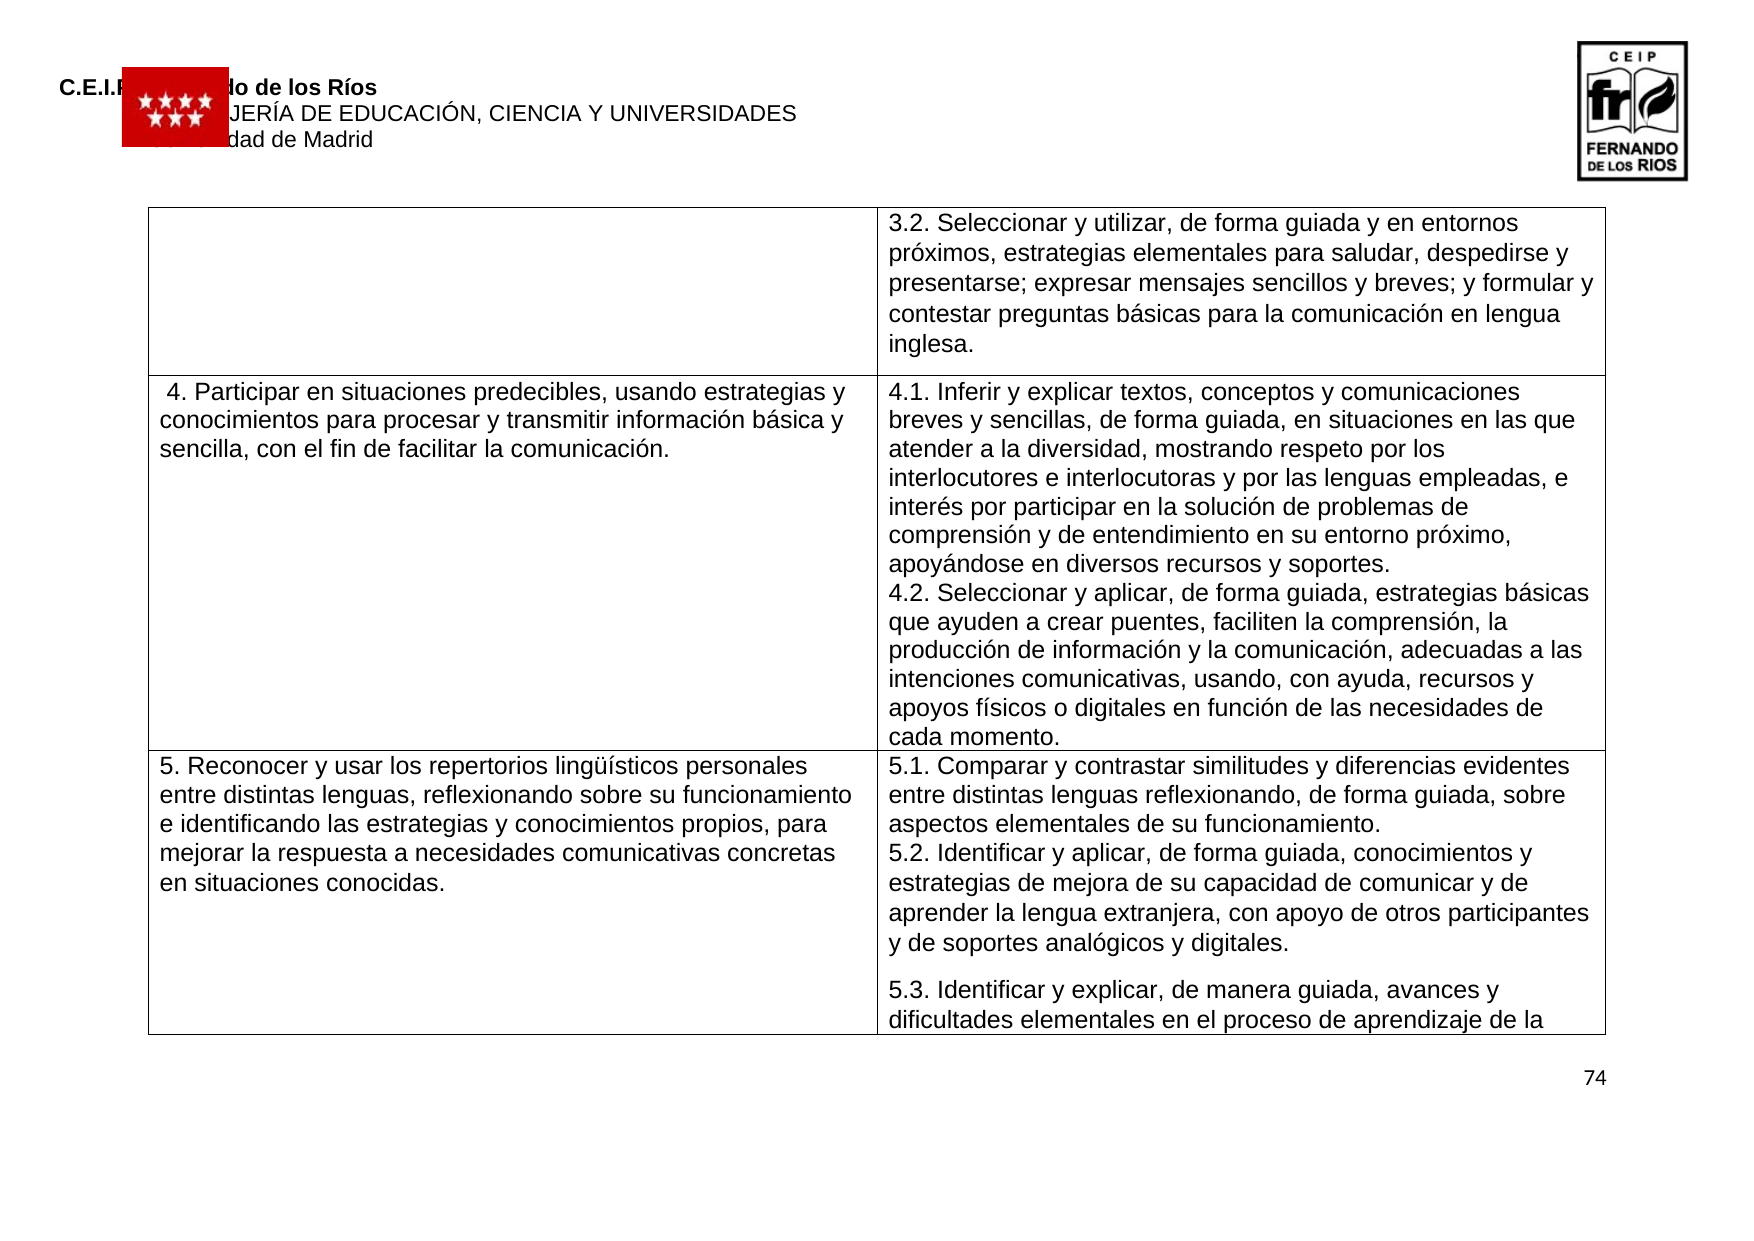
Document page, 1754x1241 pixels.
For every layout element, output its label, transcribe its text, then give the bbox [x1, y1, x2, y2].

table_cell 3.2. Seleccionar y utilizar, de forma guiada y en entornos próximos, estrategias elementales para saludar, despedirse y presentarse; expresar mensajes sencillos y breves; y formular y contestar preguntas básicas para la comunicación en lengua inglesa. [878, 208, 1605, 375]
table_cell 5. Reconocer y usar los repertorios lingüísticos personales entre distintas lenguas, reflexionando sobre su funcionamiento e identificando las estrategias y conocimientos propios, para mejorar la respuesta a necesidades comunicativas concretas en situaciones conocidas. [149, 751, 877, 1033]
table_cell 4.1. Inferir y explicar textos, conceptos y comunicaciones breves y sencillas, de forma guiada, en situaciones en las que atender a la diversidad, mostrando respeto por los interlocutores e interlocutoras y por las lenguas empleadas, e interés por participar en la solución de problemas de comprensión y de entendimiento en su entorno próximo, apoyándose en diversos recursos y soportes. 4.2. Seleccionar y aplicar, de forma guiada, estrategias básicas que ayuden a crear puentes, faciliten la comprensión, la producción de información y la comunicación, adecuadas a las intenciones comunicativas, usando, con ayuda, recursos y apoyos físicos o digitales en función de las necesidades de cada momento. [878, 376, 1605, 750]
table_cell 4. Participar en situaciones predecibles, usando estrategias y conocimientos para procesar y transmitir información básica y sencilla, con el fin de facilitar la comunicación. [149, 376, 877, 750]
table_cell [149, 208, 877, 375]
table_cell 5.1. Comparar y contrastar similitudes y diferencias evidentes entre distintas lenguas reflexionando, de forma guiada, sobre aspectos elementales de su funcionamiento. 5.2. Identificar y aplicar, de forma guiada, conocimientos y estrategias de mejora de su capacidad de comunicar y de aprender la lengua extranjera, con apoyo de otros participantes y de soportes analógicos y digitales. 5.3. Identificar y explicar, de manera guiada, avances y dificultades elementales en el proceso de aprendizaje de la [878, 751, 1605, 1033]
